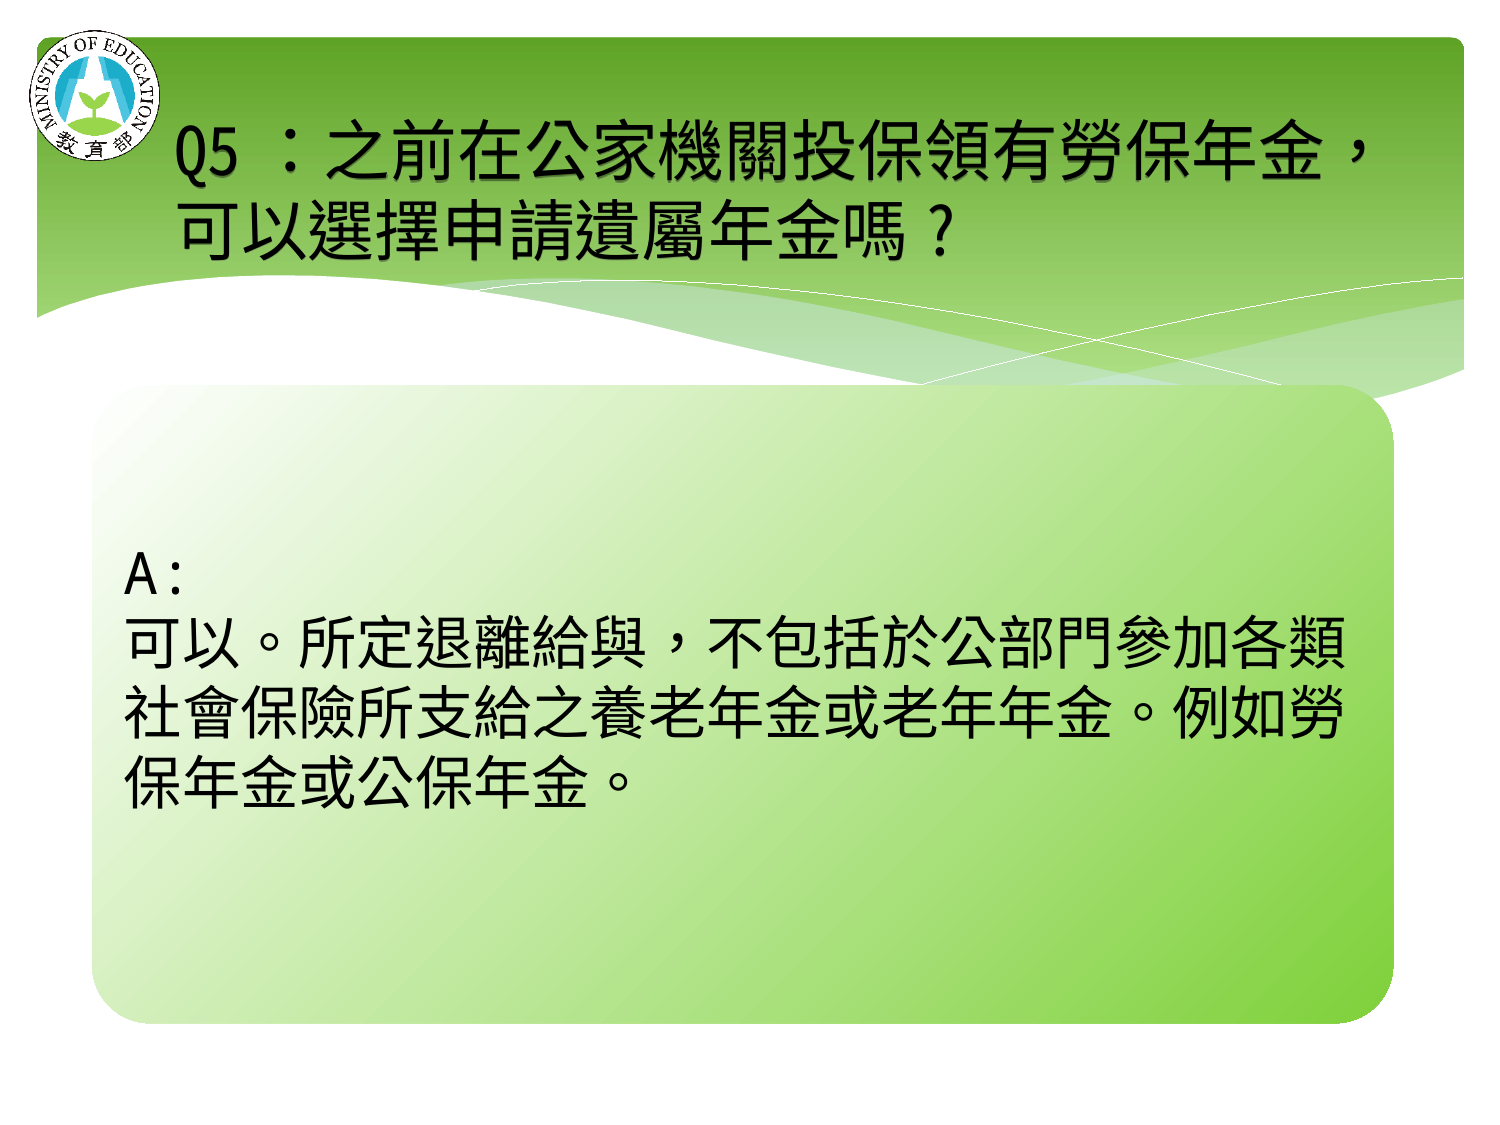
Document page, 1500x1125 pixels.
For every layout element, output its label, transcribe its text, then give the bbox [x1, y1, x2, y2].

title Q5：之前在公家機關投保領有勞保年金，可以選擇申請遺屬年金嗎? [159, 100, 1435, 278]
text_box A: 可以。所定退離給與，不包括於公部門參加各類 社會保險所支給之養老年金或老年年金。例如勞 保年金或公保年金。 [92, 385, 1394, 1024]
picture [29, 30, 160, 161]
